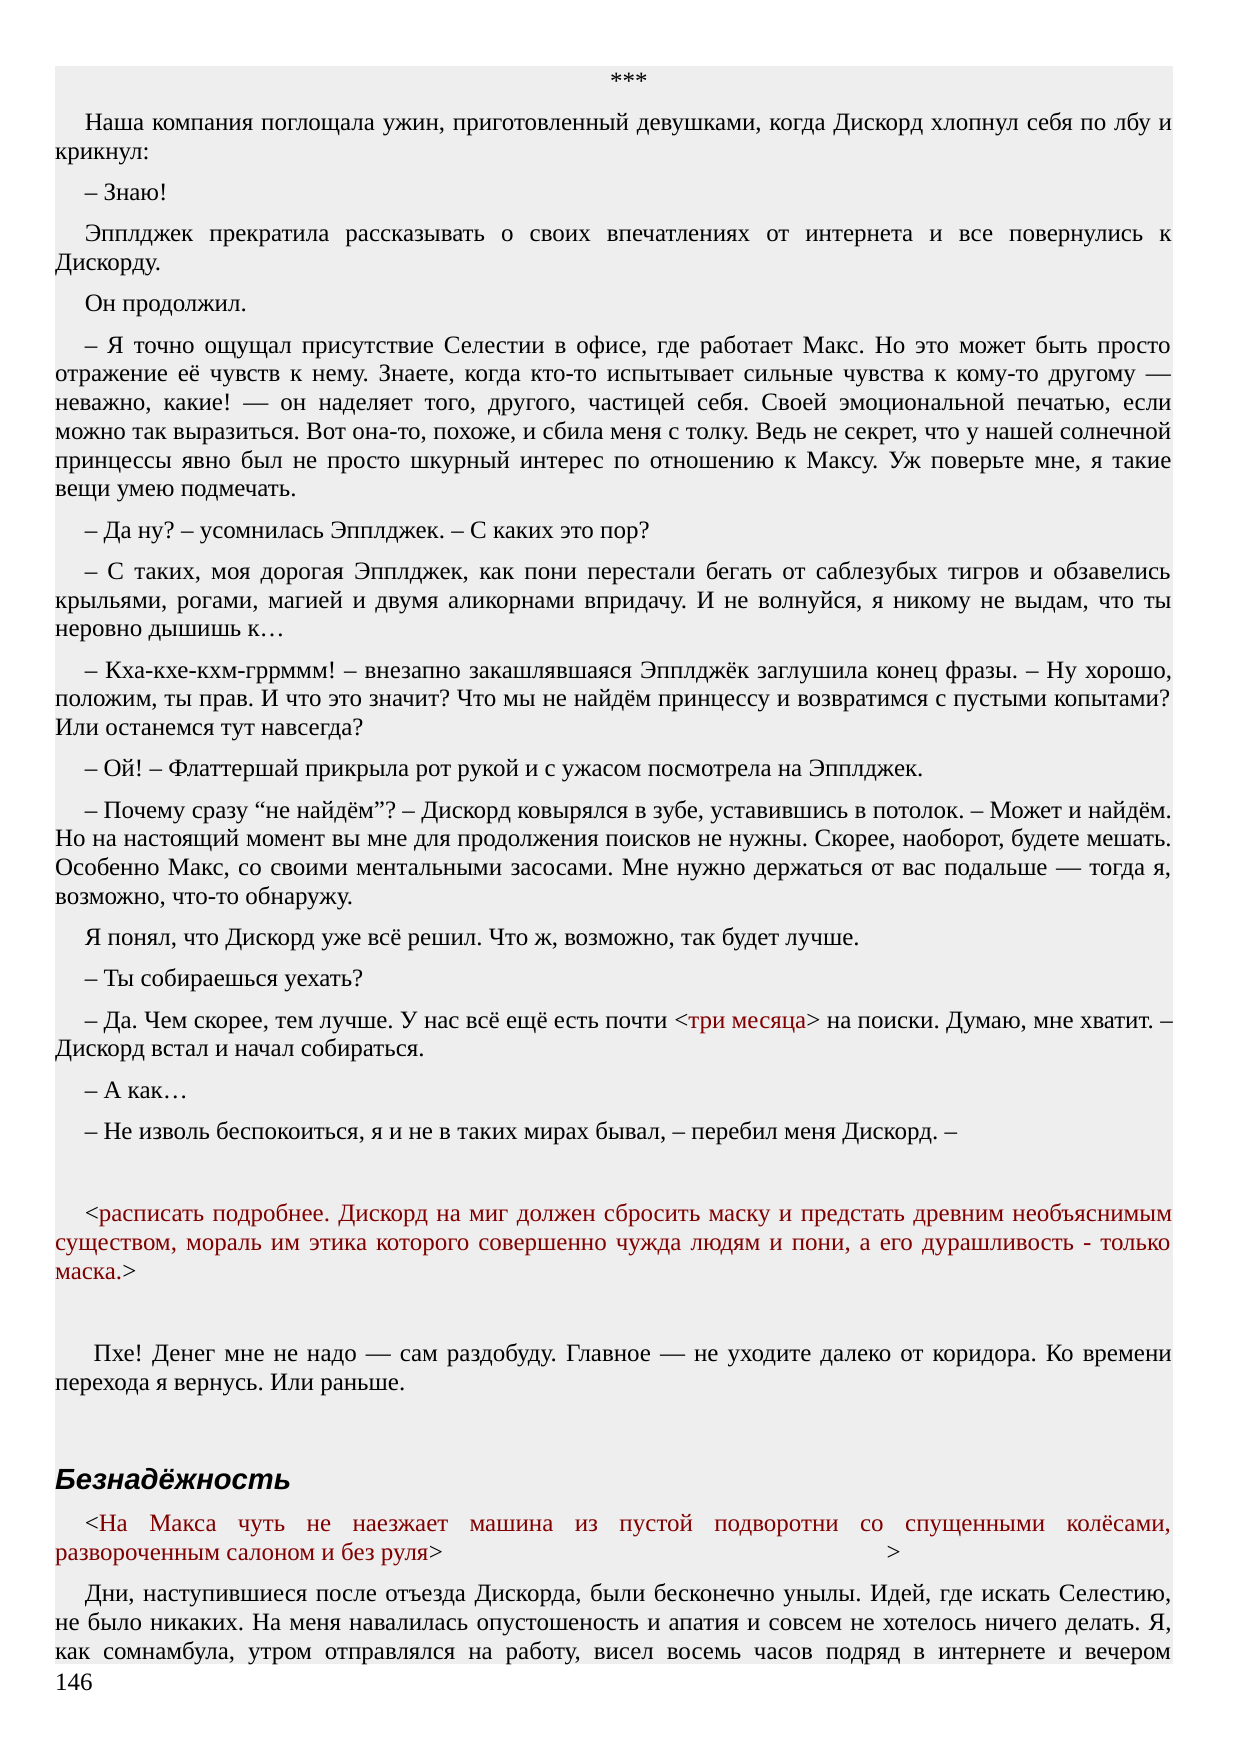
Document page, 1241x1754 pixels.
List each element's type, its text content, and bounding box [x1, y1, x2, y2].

text – Знаю! [55, 177, 1173, 206]
text Наша компания поглощала ужин, приготовленный девушками, когда Дискорд хлопнул себя по лбу и крикнул: [55, 107, 1173, 165]
text – Да. Чем скорее, тем лучше. У нас всё ещё есть почти <три месяца> на поиски. Думаю, мне хватит. – Дискорд встал и начал собираться. [55, 1005, 1173, 1062]
text Эпплджек прекратила рассказывать о своих впечатлениях от интернета и все повернулись к Дискорду. [55, 218, 1173, 276]
text – С таких, моя дорогая Эпплджек, как пони перестали бегать от саблезубых тигров и обзавелись крыльями, рогами, магией и двумя аликорнами впридачу. И не волнуйся, я никому не выдам, что ты неровно дышишь к… [55, 556, 1173, 642]
text – А как… [55, 1075, 1173, 1103]
text Я понял, что Дискорд уже всё решил. Что ж, возможно, так будет лучше. [55, 922, 1173, 951]
text – Кха-кхе-кхм-гррммм! – внезапно закашлявшаяся Эпплджёк заглушила конец фразы. – Ну хорошо, положим, ты прав. И что это значит? Что мы не найдём принцессу и возвратимся с пустыми копытами? Или останемся тут навсегда? [55, 655, 1173, 741]
text Дни, наступившиеся после отъезда Дискорда, были бесконечно унылы. Идей, где искать Селестию, не было никаких. На меня навалилась опустошеность и апатия и совсем не хотелось ничего делать. Я, как сомнамбула, утром отправлялся на работу, висел восемь часов подряд в интернете и вечером [55, 1578, 1173, 1664]
subtitle Безнадёжность [55, 1462, 1173, 1496]
text <расписать подробнее. Дискорд на миг должен сбросить маску и предстать древним необъяснимым существом, мораль им этика которого совершенно чужда людям и пони, а его дурашливость - только маска.> [55, 1198, 1173, 1285]
text Пхе! Денег мне не надо — сам раздобуду. Главное — не уходите далеко от коридора. Ко времени перехода я вернусь. Или раньше. [55, 1338, 1173, 1396]
text *** [55, 66, 1173, 95]
text – Ты собираешься уехать? [55, 963, 1173, 992]
text – Ой! – Флаттершай прикрыла рот рукой и с ужасом посмотрела на Эпплджек. [55, 753, 1173, 782]
text <На Макса чуть не наезжает машина из пустой подворотни со спущенными колёсами, развороченным салоном и без руля> > [55, 1508, 1173, 1566]
text – Не изволь беспокоиться, я и не в таких мирах бывал, – перебил меня Дискорд. – [55, 1116, 1173, 1145]
text – Почему сразу “не найдём”? – Дискорд ковырялся в зубе, уставившись в потолок. – Может и найдём. Но на настоящий момент вы мне для продолжения поисков не нужны. Скорее, наоборот, будете мешать. Особенно Макс, со своими ментальными засосами. Мне нужно держаться от вас подальше — тогда я, возможно, что-то обнаружу. [55, 795, 1173, 910]
text – Да ну? – усомнилась Эпплджек. – С каких это пор? [55, 515, 1173, 543]
text – Я точно ощущал присутствие Селестии в офисе, где работает Макс. Но это может быть просто отражение её чувств к нему. Знаете, когда кто-то испытывает сильные чувства к кому-то другому — неважно, какие! — он наделяет того, другого, частицей себя. Своей эмоциональной печатью, если можно так выразиться. Вот она-то, похоже, и сбила меня с толку. Ведь не секрет, что у нашей солнечной принцессы явно был не просто шкурный интерес по отношению к Максу. Уж поверьте мне, я такие вещи умею подмечать. [55, 330, 1173, 502]
text Он продолжил. [55, 288, 1173, 317]
